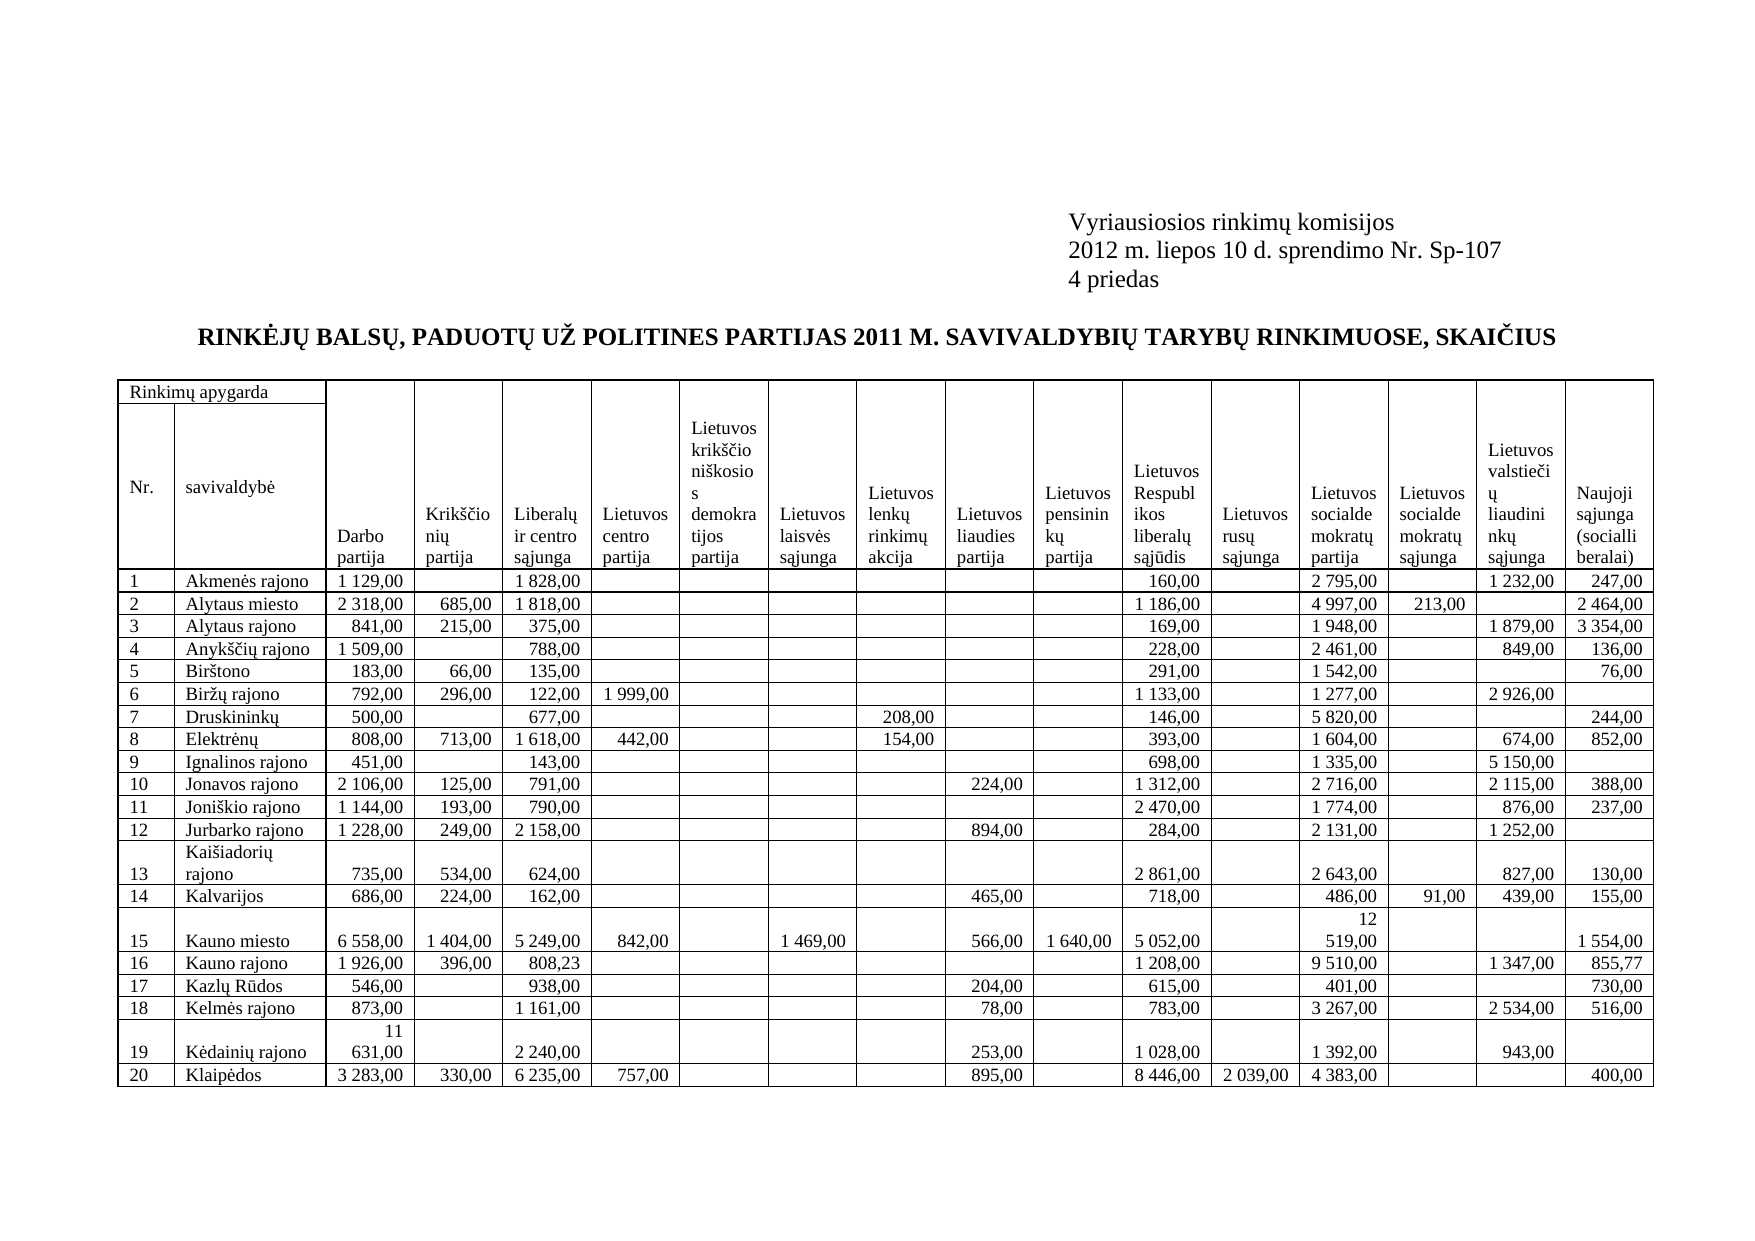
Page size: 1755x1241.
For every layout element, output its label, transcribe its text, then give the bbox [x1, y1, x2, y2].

table_cell [1034, 660, 1122, 682]
table_cell 17 [119, 975, 174, 996]
table_cell [946, 660, 1033, 682]
table_cell 5 052,00 [1123, 908, 1211, 951]
table_cell [769, 706, 856, 727]
table_cell [946, 570, 1033, 591]
table_cell 12 [119, 819, 174, 840]
table_cell 5 820,00 [1300, 706, 1388, 727]
table_cell 2 861,00 [1123, 841, 1211, 884]
table_cell 685,00 [415, 593, 502, 614]
table_cell 943,00 [1477, 1020, 1565, 1063]
table_cell 10 [119, 773, 174, 795]
table_cell [1389, 615, 1476, 637]
table_cell 3 267,00 [1300, 997, 1388, 1019]
text RINKĖJŲ BALSŲ, PADUOTŲ UŽ POLITINES PARTIJAS 2011 M. SAVIVALDYBIŲ TARYBŲ RINKIMUOSE, SKAIČIUS [118, 322, 1636, 350]
table_cell [1212, 975, 1299, 996]
table_cell [1212, 773, 1299, 795]
table_header Lietuvos liaudies partija [946, 381, 1033, 568]
table_cell [1389, 751, 1476, 772]
table_cell [680, 841, 768, 884]
table_cell [415, 1020, 502, 1063]
table_cell [592, 706, 679, 727]
table_cell 143,00 [503, 751, 591, 772]
table_cell [1034, 796, 1122, 817]
table_cell 396,00 [415, 952, 502, 974]
table_cell savivaldybė [175, 404, 325, 568]
table_cell 7 [119, 706, 174, 727]
table_cell 66,00 [415, 660, 502, 682]
table_cell [1566, 751, 1653, 772]
table_cell [769, 683, 856, 704]
table_cell 183,00 [327, 660, 414, 682]
table_cell [592, 975, 679, 996]
table_cell [1212, 593, 1299, 614]
table_cell [769, 773, 856, 795]
table_cell 136,00 [1566, 638, 1653, 659]
table_cell 16 [119, 952, 174, 974]
table_cell 1 028,00 [1123, 1020, 1211, 1063]
table_cell 1 948,00 [1300, 615, 1388, 637]
table_cell [1212, 683, 1299, 704]
table_cell 1 347,00 [1477, 952, 1565, 974]
table_cell 1 129,00 [327, 570, 414, 591]
table_cell 15 [119, 908, 174, 951]
table_cell [592, 885, 679, 907]
table_header Lietuvos lenkų rinkimų akcija [857, 381, 945, 568]
table_header Lietuvos krikščioniškosios demokratijos partija [680, 381, 768, 568]
table_cell 5 [119, 660, 174, 682]
table_cell [1212, 615, 1299, 637]
table_cell [680, 615, 768, 637]
table_cell [769, 593, 856, 614]
table_cell Alytaus rajono [175, 615, 325, 637]
table_cell [857, 751, 945, 772]
table_cell [769, 638, 856, 659]
table_cell [857, 841, 945, 884]
table_cell [769, 615, 856, 637]
table_cell 876,00 [1477, 796, 1565, 817]
table_cell [946, 683, 1033, 704]
table_cell [592, 796, 679, 817]
table_cell [769, 796, 856, 817]
table_cell [1477, 593, 1565, 614]
table_cell 1 554,00 [1566, 908, 1653, 951]
table_cell 401,00 [1300, 975, 1388, 996]
table_cell 677,00 [503, 706, 591, 727]
table_cell Kauno rajono [175, 952, 325, 974]
table_cell 624,00 [503, 841, 591, 884]
table_cell [946, 841, 1033, 884]
table_cell 1 818,00 [503, 593, 591, 614]
table_cell 516,00 [1566, 997, 1653, 1019]
table_cell [1389, 638, 1476, 659]
table_cell [680, 885, 768, 907]
table_cell 1 228,00 [327, 819, 414, 840]
table_cell Jonavos rajono [175, 773, 325, 795]
table_cell 91,00 [1389, 885, 1476, 907]
table_cell 546,00 [327, 975, 414, 996]
table_cell 8 446,00 [1123, 1064, 1211, 1086]
table_cell 6 558,00 [327, 908, 414, 951]
table_cell 330,00 [415, 1064, 502, 1086]
table_cell [592, 593, 679, 614]
table_cell Kelmės rajono [175, 997, 325, 1019]
table_cell 451,00 [327, 751, 414, 772]
table_cell [857, 885, 945, 907]
table_cell [680, 952, 768, 974]
table_cell [857, 773, 945, 795]
table_cell 1 828,00 [503, 570, 591, 591]
table_header Lietuvos Respublikos liberalų sąjūdis [1123, 381, 1211, 568]
table_cell Kauno miesto [175, 908, 325, 951]
table_cell Kaišiadorių rajono [175, 841, 325, 884]
table_cell 160,00 [1123, 570, 1211, 591]
table_cell [1034, 728, 1122, 750]
table_cell 1 277,00 [1300, 683, 1388, 704]
table_header Lietuvos socialdemokratų sąjunga [1389, 381, 1476, 568]
table_cell 284,00 [1123, 819, 1211, 840]
table_cell [857, 638, 945, 659]
table_cell 718,00 [1123, 885, 1211, 907]
table_cell [1477, 706, 1565, 727]
table_cell [680, 819, 768, 840]
table_cell [857, 660, 945, 682]
table_header Lietuvos socialdemokratų partija [1300, 381, 1388, 568]
table_cell 18 [119, 997, 174, 1019]
table_cell [680, 997, 768, 1019]
table_cell 213,00 [1389, 593, 1476, 614]
table_cell [1212, 660, 1299, 682]
table_cell [1034, 615, 1122, 637]
table_cell 3 283,00 [327, 1064, 414, 1086]
table_cell [1034, 683, 1122, 704]
table_cell 735,00 [327, 841, 414, 884]
table_cell 827,00 [1477, 841, 1565, 884]
table_cell 2 [119, 593, 174, 614]
table_cell [592, 570, 679, 591]
table_cell 204,00 [946, 975, 1033, 996]
table_cell 1 999,00 [592, 683, 679, 704]
table_cell [1212, 952, 1299, 974]
table_cell [1034, 706, 1122, 727]
table_cell 938,00 [503, 975, 591, 996]
table_cell [1477, 1064, 1565, 1086]
table_cell 2 106,00 [327, 773, 414, 795]
table_cell 1 774,00 [1300, 796, 1388, 817]
table_cell 439,00 [1477, 885, 1565, 907]
table_cell 5 249,00 [503, 908, 591, 951]
table_cell 2 461,00 [1300, 638, 1388, 659]
table_cell [1034, 841, 1122, 884]
table_cell [415, 975, 502, 996]
table_cell 2 240,00 [503, 1020, 591, 1063]
table_cell [1212, 728, 1299, 750]
table_cell [946, 796, 1033, 817]
table_cell 388,00 [1566, 773, 1653, 795]
table_cell [1212, 638, 1299, 659]
table_cell 3 [119, 615, 174, 637]
table_cell [857, 1064, 945, 1086]
table_cell [857, 1020, 945, 1063]
table_cell 791,00 [503, 773, 591, 795]
table_cell [857, 570, 945, 591]
table_cell 2 115,00 [1477, 773, 1565, 795]
table_cell [1389, 570, 1476, 591]
table_cell 855,77 [1566, 952, 1653, 974]
table_cell 215,00 [415, 615, 502, 637]
table_cell 873,00 [327, 997, 414, 1019]
table_cell Anykščių rajono [175, 638, 325, 659]
table_cell Alytaus miesto [175, 593, 325, 614]
table_cell [1212, 997, 1299, 1019]
table_cell [680, 908, 768, 951]
table_cell 500,00 [327, 706, 414, 727]
table_cell [592, 615, 679, 637]
table_cell [1477, 908, 1565, 951]
table_cell [1034, 773, 1122, 795]
table_cell 3 354,00 [1566, 615, 1653, 637]
table_cell [1389, 1064, 1476, 1086]
table_cell 852,00 [1566, 728, 1653, 750]
table_cell [857, 796, 945, 817]
table_cell [415, 638, 502, 659]
table_cell [1566, 819, 1653, 840]
table_cell [680, 570, 768, 591]
table_cell 11 [119, 796, 174, 817]
table_cell [1389, 952, 1476, 974]
table_cell [1034, 638, 1122, 659]
table_cell Jurbarko rajono [175, 819, 325, 840]
table_cell [946, 728, 1033, 750]
table_cell [1389, 841, 1476, 884]
table_cell 1 144,00 [327, 796, 414, 817]
table_cell [857, 819, 945, 840]
table_cell 14 [119, 885, 174, 907]
table_cell 193,00 [415, 796, 502, 817]
table_cell 249,00 [415, 819, 502, 840]
table_cell [1034, 819, 1122, 840]
table_cell [769, 1064, 856, 1086]
table_cell [1034, 1064, 1122, 1086]
table_cell [592, 773, 679, 795]
table_cell 1 640,00 [1034, 908, 1122, 951]
table_cell [857, 908, 945, 951]
table_cell 1 335,00 [1300, 751, 1388, 772]
table_cell Birštono [175, 660, 325, 682]
table_cell 1 509,00 [327, 638, 414, 659]
table_cell [946, 638, 1033, 659]
table_cell [592, 952, 679, 974]
table_cell 6 235,00 [503, 1064, 591, 1086]
table_cell [592, 1020, 679, 1063]
table_cell [680, 796, 768, 817]
table_cell [1212, 1020, 1299, 1063]
table_cell [680, 660, 768, 682]
table_cell [1034, 952, 1122, 974]
table_cell 713,00 [415, 728, 502, 750]
table_cell [415, 570, 502, 591]
table_cell Kėdainių rajono [175, 1020, 325, 1063]
table_cell 842,00 [592, 908, 679, 951]
table_cell 2 464,00 [1566, 593, 1653, 614]
table_cell 155,00 [1566, 885, 1653, 907]
table_cell 1 161,00 [503, 997, 591, 1019]
table_cell [680, 1020, 768, 1063]
table_cell [680, 1064, 768, 1086]
table_cell [1212, 908, 1299, 951]
table_cell [769, 660, 856, 682]
table_cell [680, 706, 768, 727]
table_cell 2 534,00 [1477, 997, 1565, 1019]
table_cell [1034, 885, 1122, 907]
table_cell 566,00 [946, 908, 1033, 951]
table_cell 154,00 [857, 728, 945, 750]
table_cell 9 510,00 [1300, 952, 1388, 974]
table_cell [857, 593, 945, 614]
table_cell 698,00 [1123, 751, 1211, 772]
table_cell 2 643,00 [1300, 841, 1388, 884]
table_cell 894,00 [946, 819, 1033, 840]
table_cell Nr. [119, 404, 174, 568]
table_cell [1389, 773, 1476, 795]
table_cell 4 [119, 638, 174, 659]
table_cell [857, 997, 945, 1019]
table_cell 122,00 [503, 683, 591, 704]
table_cell 1 926,00 [327, 952, 414, 974]
table_cell [769, 819, 856, 840]
table_cell 1 [119, 570, 174, 591]
table_cell [1389, 1020, 1476, 1063]
table_cell 224,00 [415, 885, 502, 907]
table_cell [680, 683, 768, 704]
table_cell [857, 952, 945, 974]
table_cell [1212, 819, 1299, 840]
table_cell Elektrėnų [175, 728, 325, 750]
table_cell [592, 751, 679, 772]
table_cell 375,00 [503, 615, 591, 637]
table_cell 686,00 [327, 885, 414, 907]
table_cell 2 039,00 [1212, 1064, 1299, 1086]
table_cell [680, 728, 768, 750]
table_cell [1212, 796, 1299, 817]
table_cell [1034, 570, 1122, 591]
table_cell 76,00 [1566, 660, 1653, 682]
table_cell [592, 841, 679, 884]
table_cell 130,00 [1566, 841, 1653, 884]
text 2012 m. liepos 10 d. sprendimo Nr. Sp-107 [1068, 235, 1636, 264]
table_cell [1389, 908, 1476, 951]
table_cell [857, 975, 945, 996]
table_cell Druskininkų [175, 706, 325, 727]
table_cell Kazlų Rūdos [175, 975, 325, 996]
table_header Lietuvos laisvės sąjunga [769, 381, 856, 568]
table_cell [769, 997, 856, 1019]
table_cell 1 404,00 [415, 908, 502, 951]
table_cell 790,00 [503, 796, 591, 817]
table_cell 20 [119, 1064, 174, 1086]
table_cell 808,00 [327, 728, 414, 750]
table_cell 783,00 [1123, 997, 1211, 1019]
table_cell 12 519,00 [1300, 908, 1388, 951]
table_cell Ignalinos rajono [175, 751, 325, 772]
table_cell [769, 728, 856, 750]
table_cell 228,00 [1123, 638, 1211, 659]
table_cell [592, 660, 679, 682]
table_cell 2 470,00 [1123, 796, 1211, 817]
table_cell [592, 638, 679, 659]
table_cell 2 795,00 [1300, 570, 1388, 591]
table_cell Kalvarijos [175, 885, 325, 907]
table_cell 2 926,00 [1477, 683, 1565, 704]
table_cell 4 997,00 [1300, 593, 1388, 614]
table_cell 1 312,00 [1123, 773, 1211, 795]
table_cell 247,00 [1566, 570, 1653, 591]
table_cell 788,00 [503, 638, 591, 659]
table_cell [769, 751, 856, 772]
table_cell 78,00 [946, 997, 1033, 1019]
table_header Naujoji sąjunga (socialliberalai) [1566, 381, 1653, 568]
table_cell 296,00 [415, 683, 502, 704]
table_cell [769, 952, 856, 974]
table_cell [769, 885, 856, 907]
table_cell [1212, 751, 1299, 772]
table_header Lietuvos valstiečių liaudininkų sąjunga [1477, 381, 1565, 568]
table_cell 849,00 [1477, 638, 1565, 659]
table_cell [1212, 841, 1299, 884]
table_cell 253,00 [946, 1020, 1033, 1063]
table_cell [857, 683, 945, 704]
table_cell [1477, 660, 1565, 682]
table_cell 615,00 [1123, 975, 1211, 996]
table_cell [680, 593, 768, 614]
text 4 priedas [1068, 264, 1636, 293]
table_cell 237,00 [1566, 796, 1653, 817]
table_cell 393,00 [1123, 728, 1211, 750]
table_cell 1 133,00 [1123, 683, 1211, 704]
table_cell [1566, 1020, 1653, 1063]
table_cell Joniškio rajono [175, 796, 325, 817]
table_cell 2 318,00 [327, 593, 414, 614]
table_cell 841,00 [327, 615, 414, 637]
table_cell [857, 615, 945, 637]
table_cell 11 631,00 [327, 1020, 414, 1063]
table_cell [1389, 819, 1476, 840]
table_cell 1 232,00 [1477, 570, 1565, 591]
table_cell [946, 593, 1033, 614]
table_cell [1477, 975, 1565, 996]
table_cell 534,00 [415, 841, 502, 884]
table_cell 808,23 [503, 952, 591, 974]
table_cell [946, 706, 1033, 727]
table_header Liberalų ir centro sąjunga [503, 381, 591, 568]
table_cell 1 542,00 [1300, 660, 1388, 682]
table_cell [680, 975, 768, 996]
table_cell 1 252,00 [1477, 819, 1565, 840]
table_cell Akmenės rajono [175, 570, 325, 591]
table_cell 1 879,00 [1477, 615, 1565, 637]
table_cell 1 208,00 [1123, 952, 1211, 974]
table_cell [415, 706, 502, 727]
table_cell [1034, 751, 1122, 772]
table_cell 1 392,00 [1300, 1020, 1388, 1063]
table_cell [680, 638, 768, 659]
table_cell 4 383,00 [1300, 1064, 1388, 1086]
table_cell [415, 751, 502, 772]
table_cell [1212, 570, 1299, 591]
table_cell 9 [119, 751, 174, 772]
table_cell 8 [119, 728, 174, 750]
table_cell 13 [119, 841, 174, 884]
table_cell 442,00 [592, 728, 679, 750]
table_cell 19 [119, 1020, 174, 1063]
table_cell 895,00 [946, 1064, 1033, 1086]
table_cell 465,00 [946, 885, 1033, 907]
table_cell [1389, 997, 1476, 1019]
table_cell 146,00 [1123, 706, 1211, 727]
table_header Darbo partija [327, 381, 414, 568]
table_header Lietuvos rusų sąjunga [1212, 381, 1299, 568]
table_cell 2 131,00 [1300, 819, 1388, 840]
table_cell [1212, 885, 1299, 907]
table_cell [946, 952, 1033, 974]
table_cell [1212, 706, 1299, 727]
table_cell [946, 751, 1033, 772]
table_cell 291,00 [1123, 660, 1211, 682]
table_cell 400,00 [1566, 1064, 1653, 1086]
table_cell 2 158,00 [503, 819, 591, 840]
table_cell [1566, 683, 1653, 704]
table_cell 224,00 [946, 773, 1033, 795]
table_cell 1 604,00 [1300, 728, 1388, 750]
table_cell Biržų rajono [175, 683, 325, 704]
table_cell [1034, 975, 1122, 996]
table_cell [1389, 975, 1476, 996]
table_cell [1034, 1020, 1122, 1063]
table_cell 162,00 [503, 885, 591, 907]
table_cell [769, 975, 856, 996]
table_cell [1034, 593, 1122, 614]
table_cell [680, 751, 768, 772]
table_cell [415, 997, 502, 1019]
table_cell 5 150,00 [1477, 751, 1565, 772]
table_header Rinkimų apygarda [119, 381, 325, 403]
table_cell 169,00 [1123, 615, 1211, 637]
table_cell [1389, 728, 1476, 750]
table_cell [1389, 706, 1476, 727]
table_cell [1389, 683, 1476, 704]
table_header Lietuvos pensininkų partija [1034, 381, 1122, 568]
table_cell 674,00 [1477, 728, 1565, 750]
table_cell 2 716,00 [1300, 773, 1388, 795]
table_cell 1 186,00 [1123, 593, 1211, 614]
table_cell [946, 615, 1033, 637]
table_cell 208,00 [857, 706, 945, 727]
table_cell 1 469,00 [769, 908, 856, 951]
table_cell [1389, 796, 1476, 817]
table_cell [592, 997, 679, 1019]
table_cell 135,00 [503, 660, 591, 682]
table_cell [769, 1020, 856, 1063]
table_cell 486,00 [1300, 885, 1388, 907]
table_cell [1389, 660, 1476, 682]
table_cell [769, 570, 856, 591]
table_cell 1 618,00 [503, 728, 591, 750]
table_cell [680, 773, 768, 795]
table_cell [769, 841, 856, 884]
table_cell 792,00 [327, 683, 414, 704]
table_cell 244,00 [1566, 706, 1653, 727]
text Vyriausiosios rinkimų komisijos [1068, 207, 1636, 235]
table_header Lietuvos centro partija [592, 381, 679, 568]
table_header Krikščionių partija [415, 381, 502, 568]
table_cell 125,00 [415, 773, 502, 795]
table_cell 757,00 [592, 1064, 679, 1086]
table_cell [1034, 997, 1122, 1019]
table_cell 6 [119, 683, 174, 704]
table_cell [592, 819, 679, 840]
table_cell 730,00 [1566, 975, 1653, 996]
table_cell Klaipėdos [175, 1064, 325, 1086]
